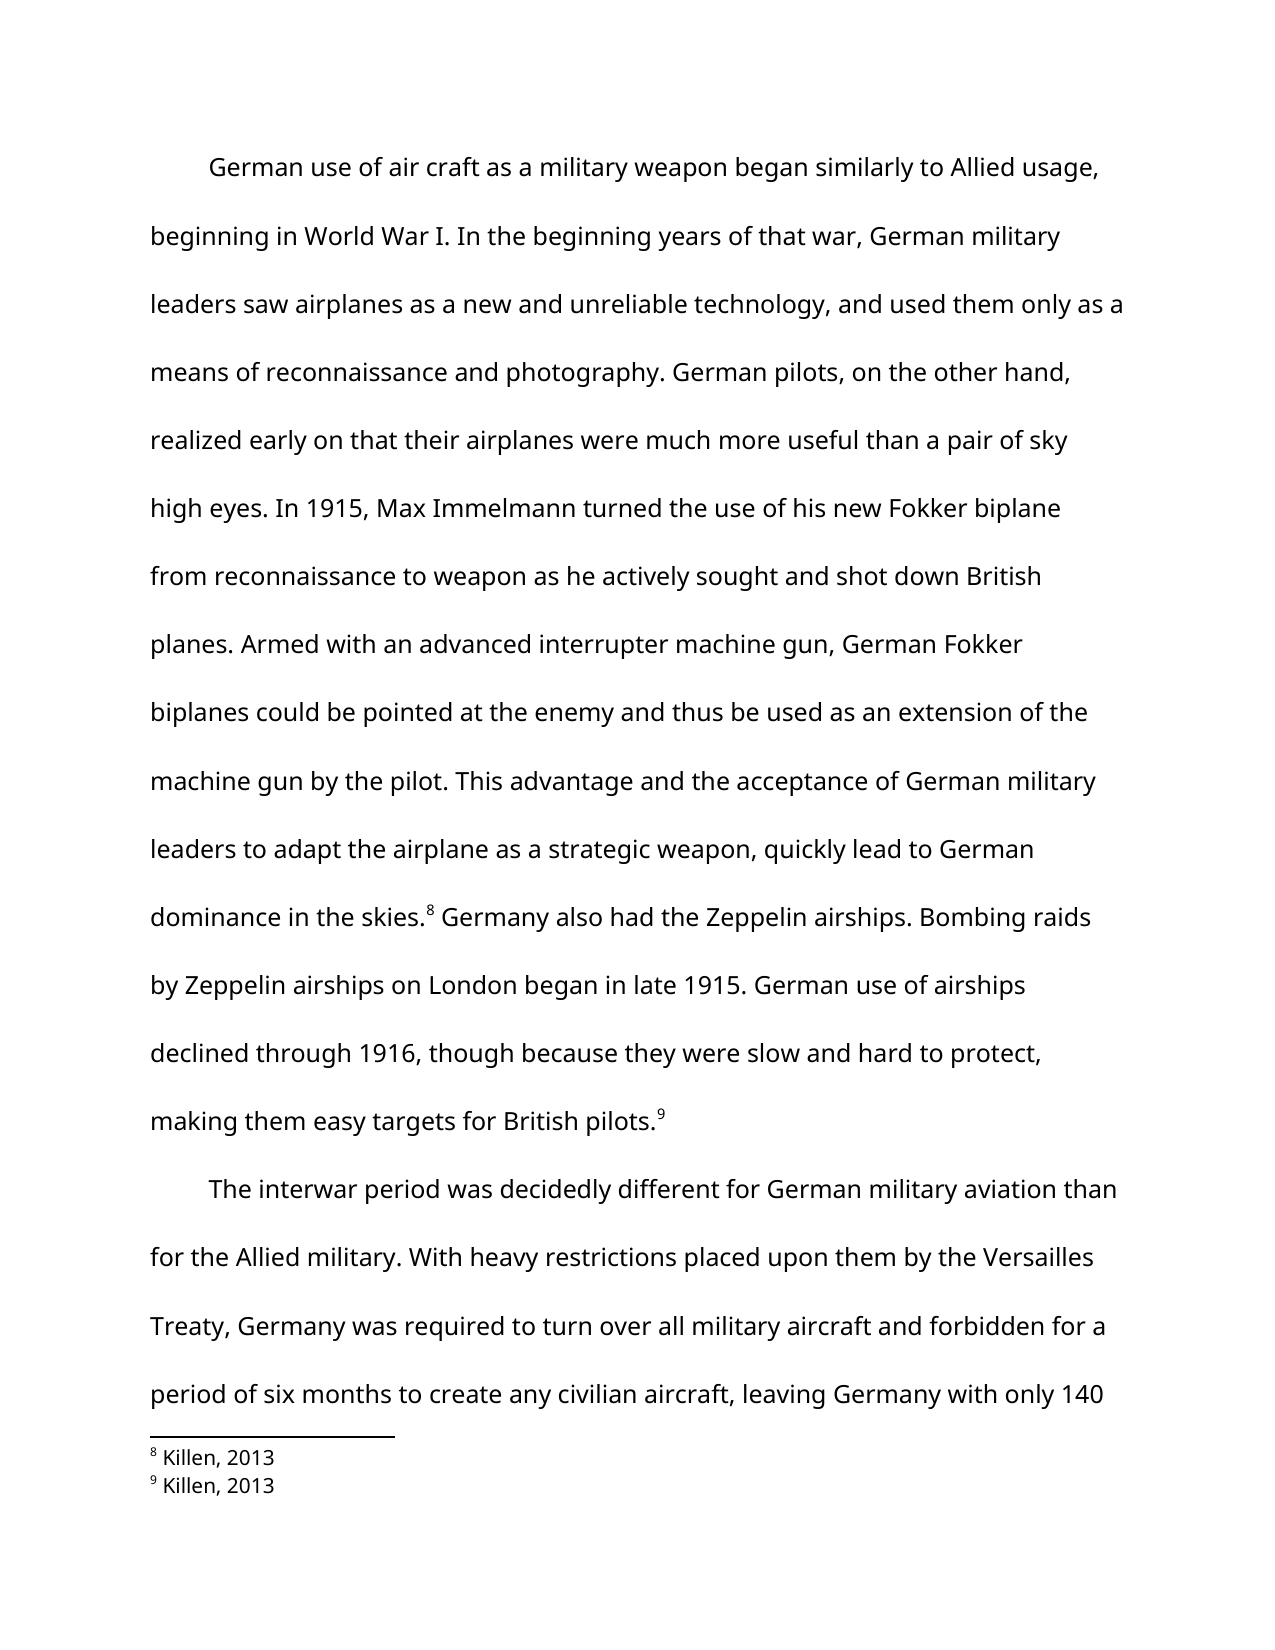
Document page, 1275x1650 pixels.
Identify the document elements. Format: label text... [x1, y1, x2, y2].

text German use of air craft as a military weapon began similarly to Allied usage, beginning in World War I. In the beginning years of that war, German military leaders saw airplanes as a new and unreliable technology, and used them only as a means of reconnaissance and photography. German pilots, on the other hand, realized early on that their airplanes were much more useful than a pair of sky high eyes. In 1915, Max Immelmann turned the use of his new Fokker biplane from reconnaissance to weapon as he actively sought and shot down British planes. Armed with an advanced interrupter machine gun, German Fokker biplanes could be pointed at the enemy and thus be used as an extension of the machine gun by the pilot. This advantage and the acceptance of German military leaders to adapt the airplane as a strategic weapon, quickly lead to German dominance in the skies. Germany also had the Zeppelin airships. Bombing raids by Zeppelin airships on London began in late 1915. German use of airships declined through 1916, though because they were slow and hard to protect, making them easy targets for British pilots. [150, 150, 1125, 1138]
text Killen, 2013 [150, 1472, 1125, 1500]
text Killen, 2013 [150, 1443, 1125, 1472]
text The interwar period was decidedly different for German military aviation than for the Allied military. With heavy restrictions placed upon them by the Versailles Treaty, Germany was required to turn over all military aircraft and forbidden for a period of six months to create any civilian aircraft, leaving Germany with only 140 [150, 1172, 1125, 1410]
